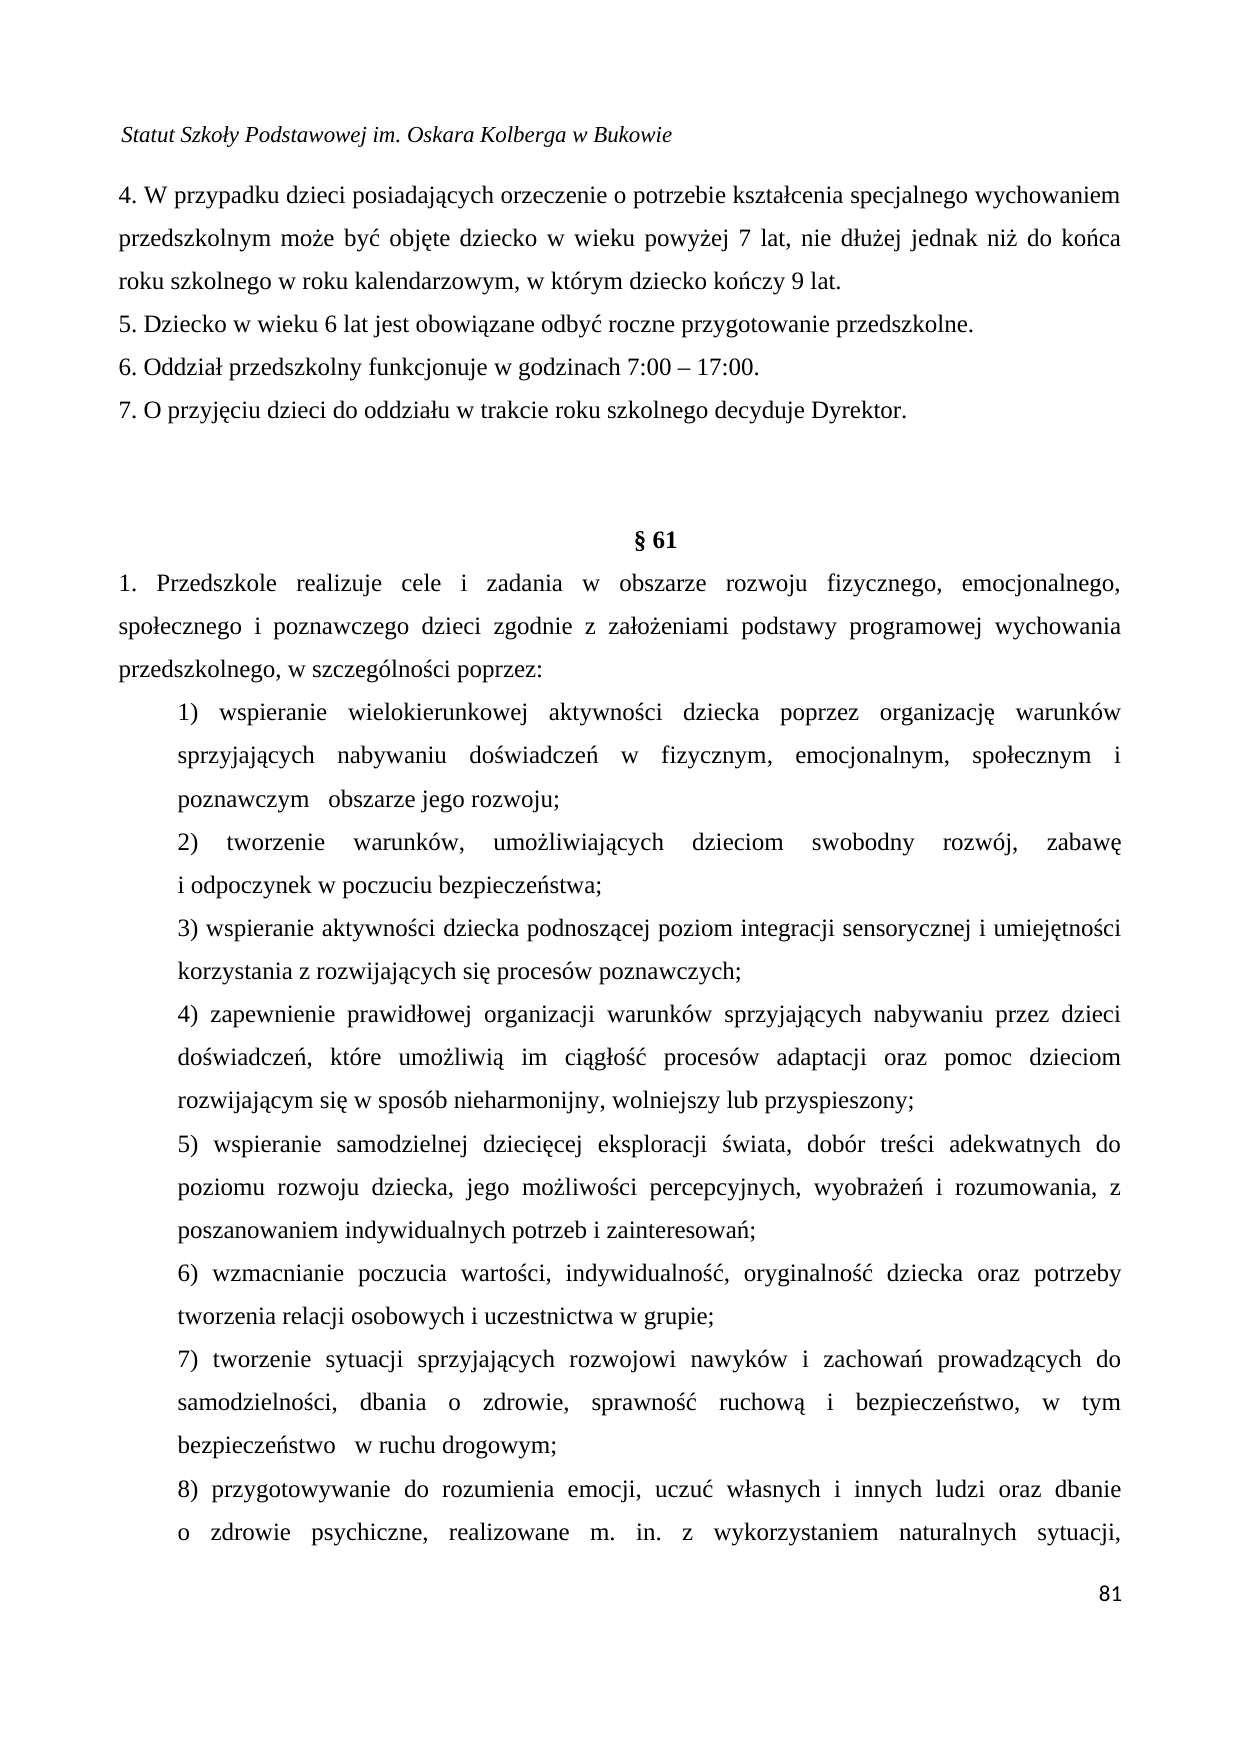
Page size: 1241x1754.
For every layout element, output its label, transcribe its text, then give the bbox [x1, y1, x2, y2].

text § 61 [189, 525, 1122, 554]
text 7. O przyjęciu dzieci do oddziału w trakcie roku szkolnego decyduje Dyrektor. [118, 396, 1122, 424]
text 1. Przedszkole realizuje cele i zadania w obszarze rozwoju fizycznego, emocjonalnego, społecznego i poznawczego dzieci zgodnie z założeniami podstawy programowej wychowania przedszkolnego, w szczególności poprzez: [118, 568, 1122, 683]
text 5. Dziecko w wieku 6 lat jest obowiązane odbyć roczne przygotowanie przedszkolne. [118, 309, 1122, 338]
text 6) wzmacnianie poczucia wartości, indywidualność, oryginalność dziecka oraz potrzeby tworzenia relacji osobowych i uczestnictwa w grupie; [177, 1258, 1122, 1330]
text 3) wspieranie aktywności dziecka podnoszącej poziom integracji sensorycznej i umiejętności korzystania z rozwijających się procesów poznawczych; [177, 913, 1122, 985]
text 7) tworzenie sytuacji sprzyjających rozwojowi nawyków i zachowań prowadzących do samodzielności, dbania o zdrowie, sprawność ruchową i bezpieczeństwo, w tym bezpieczeństwo w ruchu drogowym; [177, 1344, 1122, 1459]
text 5) wspieranie samodzielnej dziecięcej eksploracji świata, dobór treści adekwatnych do poziomu rozwoju dziecka, jego możliwości percepcyjnych, wyobrażeń i rozumowania, z poszanowaniem indywidualnych potrzeb i zainteresowań; [177, 1129, 1122, 1244]
text 2) tworzenie warunków, umożliwiających dzieciom swobodny rozwój, zabawę i odpoczynek w poczuciu bezpieczeństwa; [177, 827, 1122, 899]
text 8) przygotowywanie do rozumienia emocji, uczuć własnych i innych ludzi oraz dbanie o zdrowie psychiczne, realizowane m. in. z wykorzystaniem naturalnych sytuacji, [177, 1474, 1122, 1546]
text 1) wspieranie wielokierunkowej aktywności dziecka poprzez organizację warunków sprzyjających nabywaniu doświadczeń w fizycznym, emocjonalnym, społecznym i poznawczym obszarze jego rozwoju; [177, 697, 1122, 812]
text 6. Oddział przedszkolny funkcjonuje w godzinach 7:00 – 17:00. [118, 352, 1122, 381]
text 4) zapewnienie prawidłowej organizacji warunków sprzyjających nabywaniu przez dzieci doświadczeń, które umożliwią im ciągłość procesów adaptacji oraz pomoc dzieciom rozwijającym się w sposób nieharmonijny, wolniejszy lub przyspieszony; [177, 999, 1122, 1114]
text 4. W przypadku dzieci posiadających orzeczenie o potrzebie kształcenia specjalnego wychowaniem przedszkolnym może być objęte dziecko w wieku powyżej 7 lat, nie dłużej jednak niż do końca roku szkolnego w roku kalendarzowym, w którym dziecko kończy 9 lat. [118, 180, 1122, 295]
